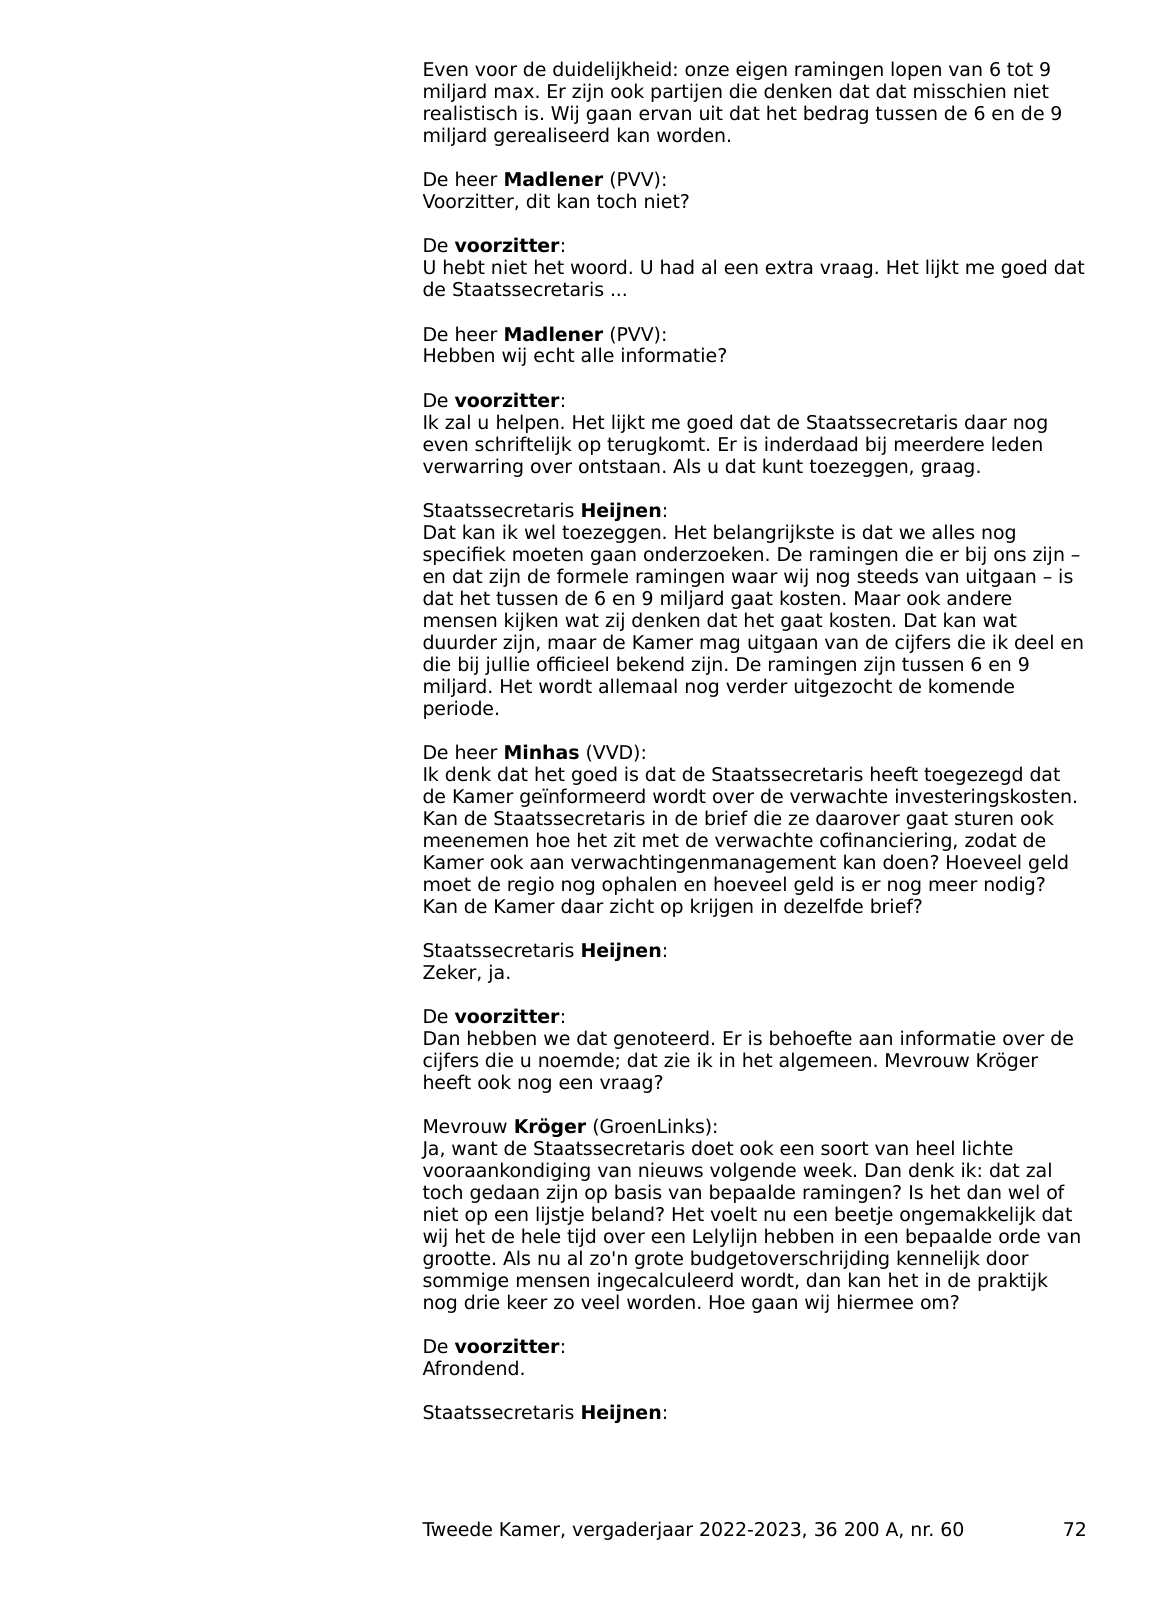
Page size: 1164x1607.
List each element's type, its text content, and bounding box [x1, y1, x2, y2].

text Dat kan ik wel toezeggen. Het belangrijkste is dat we alles nog specifiek moeten gaan onderzoeken. De ramingen die er bij ons zijn – en dat zijn de formele ramingen waar wij nog steeds van uitgaan – is dat het tussen de 6 en 9 miljard gaat kosten. Maar ook andere mensen kijken wat zij denken dat het gaat kosten. Dat kan wat duurder zijn, maar de Kamer mag uitgaan van de cijfers die ik deel en die bij jullie officieel bekend zijn. De ramingen zijn tussen 6 en 9 miljard. Het wordt allemaal nog verder uitgezocht de komende periode. [422, 522, 1087, 719]
text Hebben wij echt alle informatie? [422, 345, 1087, 367]
text De voorzitter: [422, 235, 1087, 257]
text De heer Madlener (PVV): [422, 169, 1087, 191]
text Ja, want de Staatssecretaris doet ook een soort van heel lichte vooraankondiging van nieuws volgende week. Dan denk ik: dat zal toch gedaan zijn op basis van bepaalde ramingen? Is het dan wel of niet op een lijstje beland? Het voelt nu een beetje ongemakkelijk dat wij het de hele tijd over een Lelylijn hebben in een bepaalde orde van grootte. Als nu al zo'n grote budgetoverschrijding kennelijk door sommige mensen ingecalculeerd wordt, dan kan het in de praktijk nog drie keer zo veel worden. Hoe gaan wij hiermee om? [422, 1138, 1087, 1314]
text Zeker, ja. [422, 962, 1087, 984]
text Dan hebben we dat genoteerd. Er is behoefte aan informatie over de cijfers die u noemde; dat zie ik in het algemeen. Mevrouw Kröger heeft ook nog een vraag? [422, 1028, 1087, 1094]
text Staatssecretaris Heijnen: [422, 500, 1087, 522]
text Staatssecretaris Heijnen: [422, 940, 1087, 962]
text Voorzitter, dit kan toch niet? [422, 191, 1087, 213]
text De voorzitter: [422, 1336, 1087, 1358]
text U hebt niet het woord. U had al een extra vraag. Het lijkt me goed dat de Staatssecretaris ... [422, 257, 1087, 301]
text Even voor de duidelijkheid: onze eigen ramingen lopen van 6 tot 9 miljard max. Er zijn ook partijen die denken dat dat misschien niet realistisch is. Wij gaan ervan uit dat het bedrag tussen de 6 en de 9 miljard gerealiseerd kan worden. [422, 59, 1087, 147]
text De voorzitter: [422, 1006, 1087, 1028]
text Afrondend. [422, 1358, 1087, 1380]
text De heer Madlener (PVV): [422, 323, 1087, 345]
text De voorzitter: [422, 389, 1087, 412]
text Staatssecretaris Heijnen: [422, 1402, 1087, 1424]
text De heer Minhas (VVD): [422, 742, 1087, 764]
text Ik zal u helpen. Het lijkt me goed dat de Staatssecretaris daar nog even schriftelijk op terugkomt. Er is inderdaad bij meerdere leden verwarring over ontstaan. Als u dat kunt toezeggen, graag. [422, 412, 1087, 477]
text Ik denk dat het goed is dat de Staatssecretaris heeft toegezegd dat de Kamer geïnformeerd wordt over de verwachte investeringskosten. Kan de Staatssecretaris in de brief die ze daarover gaat sturen ook meenemen hoe het zit met de verwachte cofinanciering, zodat de Kamer ook aan verwachtingenmanagement kan doen? Hoeveel geld moet de regio nog ophalen en hoeveel geld is er nog meer nodig? Kan de Kamer daar zicht op krijgen in dezelfde brief? [422, 764, 1087, 917]
text Mevrouw Kröger (GroenLinks): [422, 1116, 1087, 1138]
